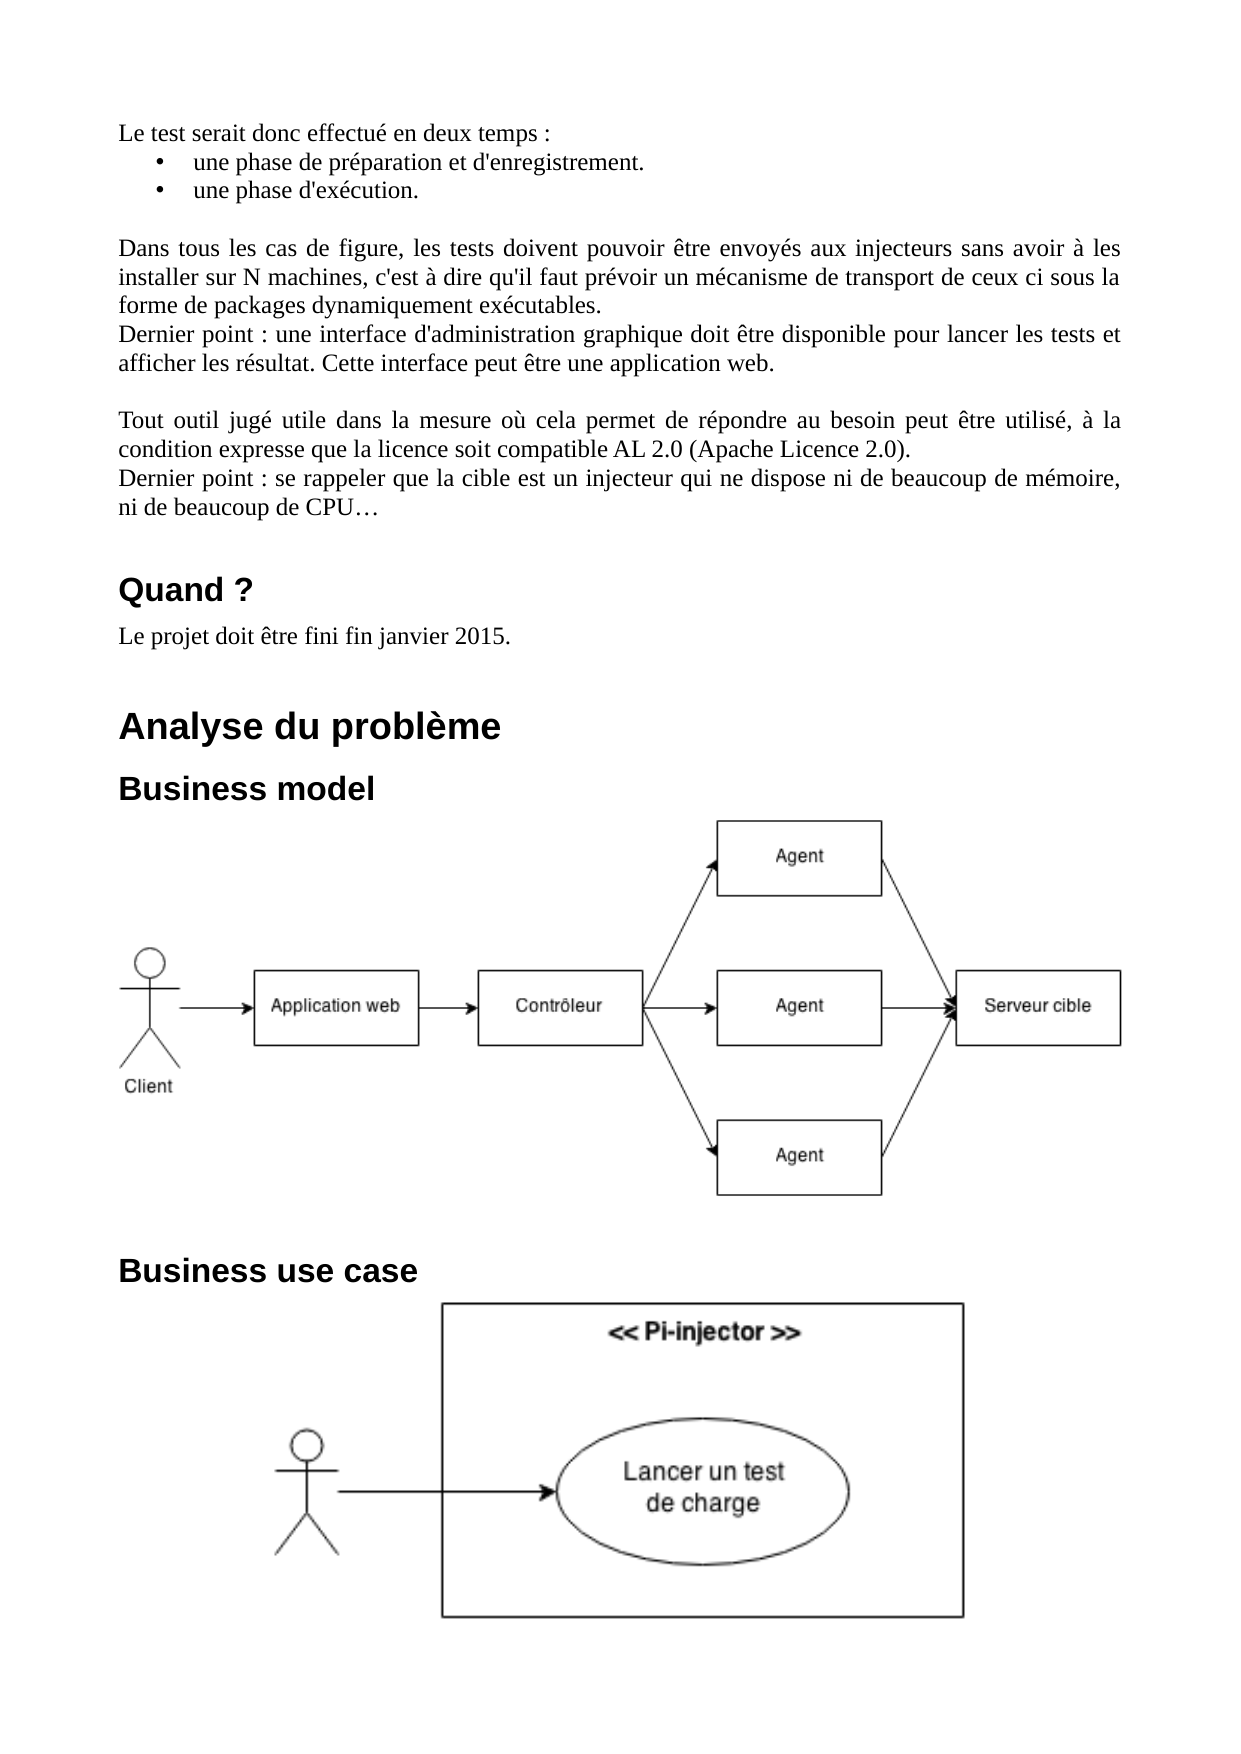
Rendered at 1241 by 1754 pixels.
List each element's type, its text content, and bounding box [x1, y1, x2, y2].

picture [273, 1302, 967, 1627]
subtitle Business model [118, 768, 1122, 807]
list une phase d'exécution. [156, 176, 1122, 204]
picture [118, 819, 1123, 1202]
text Le test serait donc effectué en deux temps : [118, 118, 1122, 147]
text Dernier point : une interface d'administration graphique doit être disponible pour lancer les tests et afficher les résultat. Cette interface peut être une application web. [118, 319, 1122, 377]
list une phase de préparation et d'enregistrement. [156, 147, 1122, 176]
subtitle Analyse du problème [118, 704, 1122, 747]
text Tout outil jugé utile dans la mesure où cela permet de répondre au besoin peut être utilisé, à la condition expresse que la licence soit compatible AL 2.0 (Apache Licence 2.0). [118, 406, 1122, 463]
text Dans tous les cas de figure, les tests doivent pouvoir être envoyés aux injecteurs sans avoir à les installer sur N machines, c'est à dire qu'il faut prévoir un mécanisme de transport de ceux ci sous la forme de packages dynamiquement exécutables. [118, 233, 1122, 319]
text Le projet doit être fini fin janvier 2015. [118, 621, 1122, 650]
subtitle Quand ? [118, 570, 1122, 609]
subtitle Business use case [118, 1251, 1122, 1289]
text Dernier point : se rappeler que la cible est un injecteur qui ne dispose ni de beaucoup de mémoire, ni de beaucoup de CPU… [118, 463, 1122, 521]
